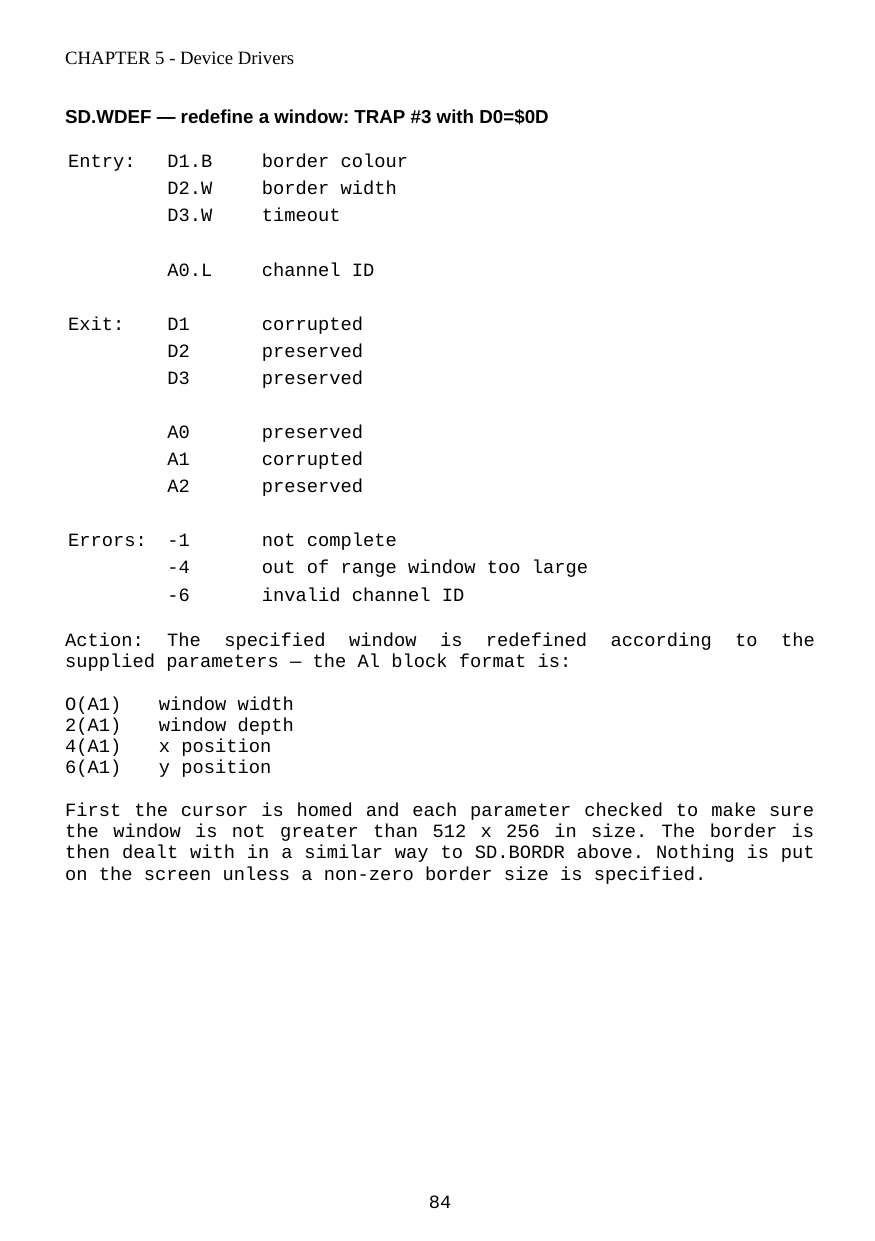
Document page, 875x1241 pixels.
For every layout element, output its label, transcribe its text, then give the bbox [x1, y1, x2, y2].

table_cell [164, 230, 259, 257]
table_cell -4 [164, 555, 259, 582]
table_header D1.B [164, 149, 259, 176]
table_cell [65, 366, 164, 393]
table_cell [259, 393, 815, 420]
table_cell y position [159, 758, 815, 779]
table_cell 6(A1) [65, 758, 159, 779]
table_cell Errors: [65, 528, 164, 555]
table_cell A0 [164, 420, 259, 447]
table_cell [65, 555, 164, 582]
table_cell [65, 583, 164, 609]
table_cell [259, 285, 815, 312]
table_header window width [159, 695, 815, 716]
table_cell timeout [259, 203, 815, 230]
table_cell [164, 393, 259, 420]
table_cell x position [159, 737, 815, 758]
subtitle SD.WDEF — redefine a window: TRAP #3 with D0=$0D [65, 106, 815, 128]
table_cell -1 [164, 528, 259, 555]
table_cell [65, 447, 164, 474]
table_cell D2.W [164, 176, 259, 203]
table_cell [164, 501, 259, 528]
table_cell preserved [259, 339, 815, 366]
table_cell [65, 176, 164, 203]
table_cell invalid channel ID [259, 583, 815, 609]
table_cell [65, 339, 164, 366]
table_cell [65, 420, 164, 447]
table_cell not complete [259, 528, 815, 555]
table_cell border width [259, 176, 815, 203]
table_cell [164, 285, 259, 312]
table_cell [65, 501, 164, 528]
table_cell channel ID [259, 258, 815, 284]
table_cell Exit: [65, 312, 164, 339]
table_cell window depth [159, 716, 815, 737]
table_cell -6 [164, 583, 259, 609]
table_cell out of range window too large [259, 555, 815, 582]
table_cell 4(A1) [65, 737, 159, 758]
table_cell A2 [164, 474, 259, 501]
table_cell [65, 393, 164, 420]
table_cell preserved [259, 420, 815, 447]
table_cell [259, 230, 815, 257]
table_header O(A1) [65, 695, 159, 716]
text Action: The specified window is redefined according to the supplied parameters — the Al block format is: [65, 631, 815, 673]
table_cell A0.L [164, 258, 259, 284]
table_cell A1 [164, 447, 259, 474]
table_cell [65, 203, 164, 230]
table_cell D1 [164, 312, 259, 339]
table_cell D3.W [164, 203, 259, 230]
table_cell D2 [164, 339, 259, 366]
table_cell corrupted [259, 312, 815, 339]
table_cell [259, 501, 815, 528]
table_cell preserved [259, 366, 815, 393]
table_cell [65, 258, 164, 284]
table_cell [65, 230, 164, 257]
table_cell preserved [259, 474, 815, 501]
text First the cursor is homed and each parameter checked to make sure the window is not greater than 512 x 256 in size. The border is then dealt with in a similar way to SD.BORDR above. Nothing is put on the screen unless a non-zero border size is specified. [65, 801, 815, 886]
table_cell D3 [164, 366, 259, 393]
table_cell corrupted [259, 447, 815, 474]
table_cell [65, 285, 164, 312]
table_header border colour [259, 149, 815, 176]
table_cell [65, 474, 164, 501]
table_cell 2(A1) [65, 716, 159, 737]
table_header Entry: [65, 149, 164, 176]
